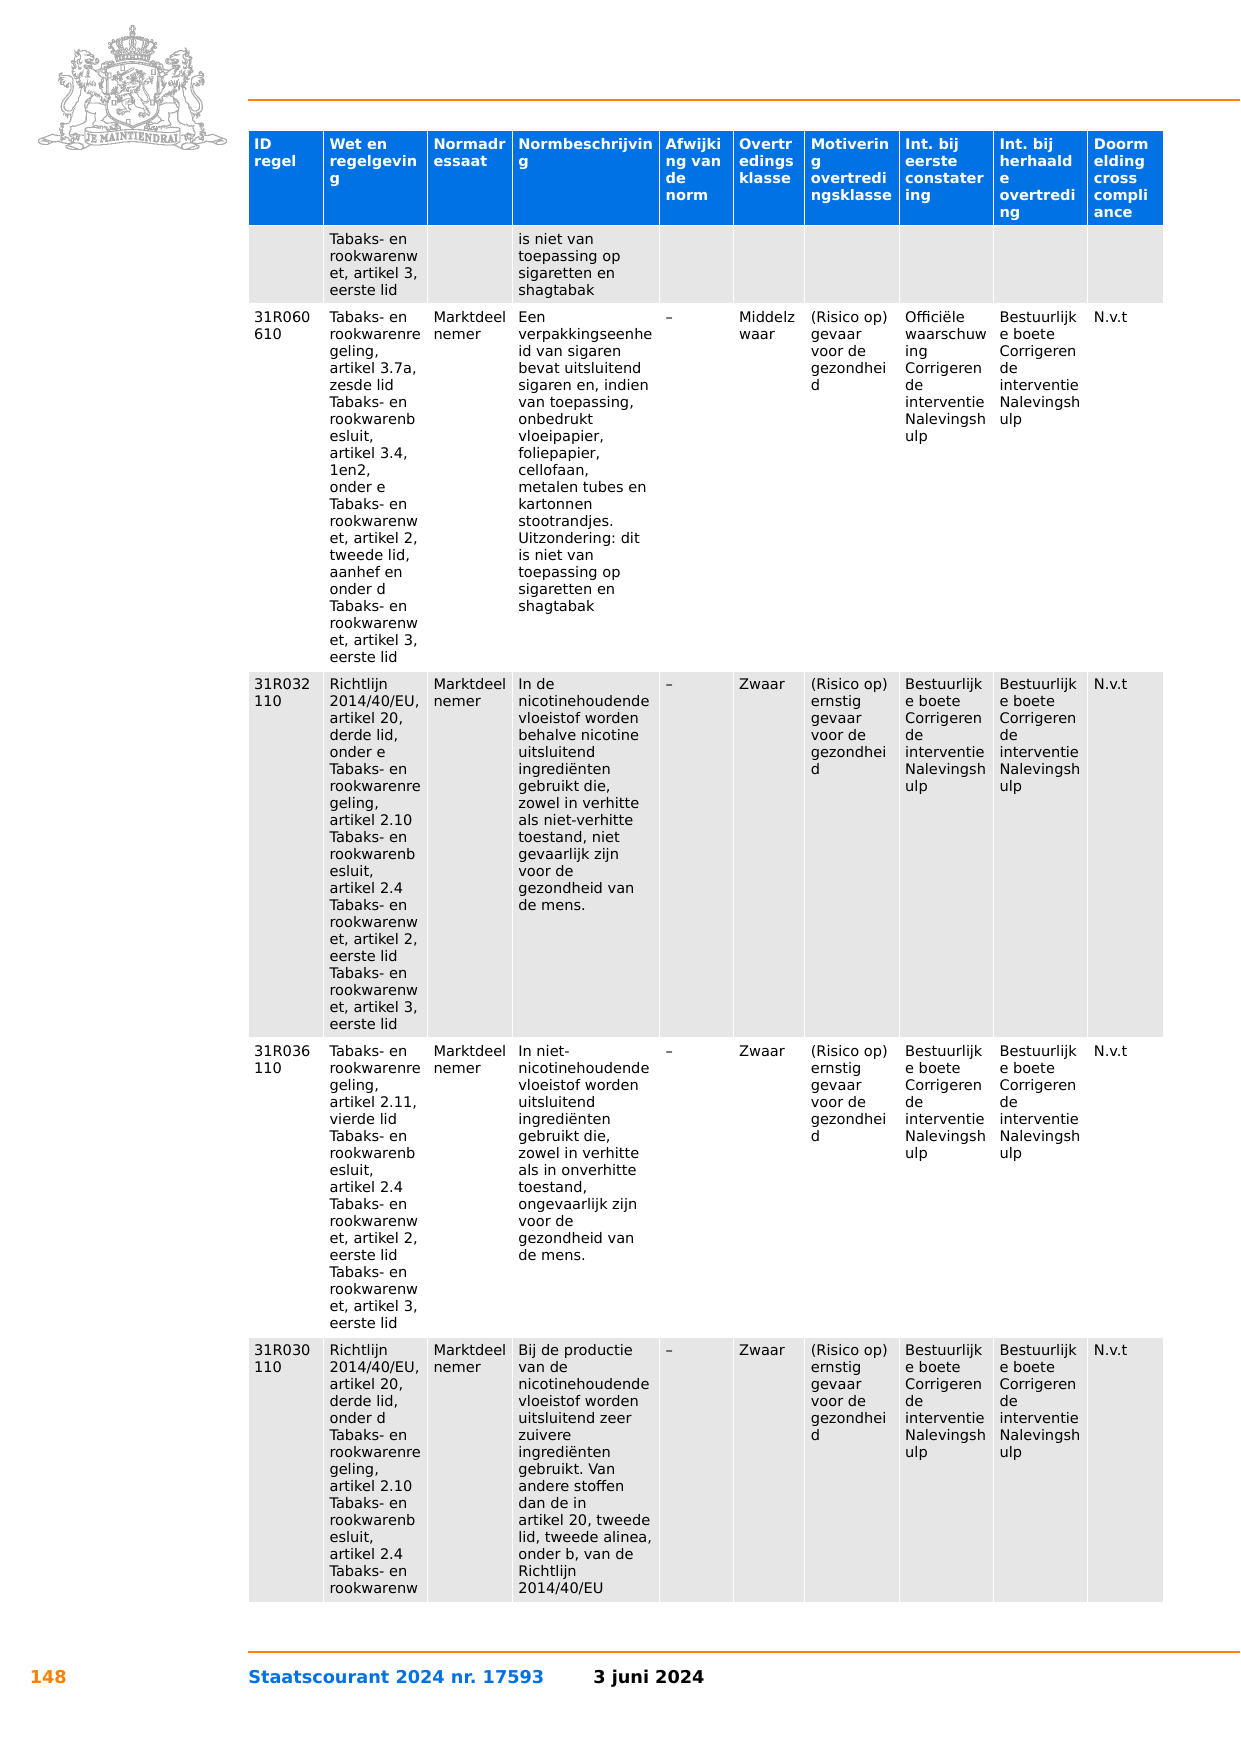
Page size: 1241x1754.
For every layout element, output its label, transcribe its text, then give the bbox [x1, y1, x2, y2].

table_cell Bestuurlijke boete Corrigerende interventie Nalevingshulp [900, 672, 993, 1037]
table_cell (Risico op) ernstig gevaar voor de gezondheid [805, 1039, 899, 1337]
table_cell Zwaar [734, 1039, 804, 1337]
table_cell (Risico op) ernstig gevaar voor de gezondheid [805, 1338, 899, 1602]
table_cell Richtlijn 2014/40/EU, artikel 20, derde lid, onder d Tabaks- en rookwarenregeling, artikel 2.10 Tabaks- en rookwarenbesluit, artikel 2.4 Tabaks- en rookwarenw [324, 1338, 427, 1602]
table_cell Bij de productie van de nicotinehoudende vloeistof worden uitsluitend zeer zuivere ingrediënten gebruikt. Van andere stoffen dan de in artikel 20, tweede lid, tweede alinea, onder b, van de Richtlijn 2014/40/EU [513, 1338, 659, 1602]
table_cell Bestuurlijke boete Corrigerende interventie Nalevingshulp [994, 1338, 1087, 1602]
table_header Overtredingsklasse [734, 131, 804, 225]
table_cell [428, 226, 512, 303]
table_cell – [660, 1338, 733, 1602]
table_cell Bestuurlijke boete Corrigerende interventie Nalevingshulp [900, 1338, 993, 1602]
table_cell Zwaar [734, 1338, 804, 1602]
table_header Normbeschrijving [513, 131, 659, 225]
table_cell 31R030110 [249, 1338, 323, 1602]
table_cell Tabaks- en rookwarenwet, artikel 3, eerste lid [324, 226, 427, 303]
table_header Doormelding cross compliance [1088, 131, 1163, 225]
table_cell [249, 226, 323, 303]
table_cell N.v.t [1088, 1039, 1163, 1337]
table_cell Bestuurlijke boete Corrigerende interventie Nalevingshulp [994, 1039, 1087, 1337]
table_header Motivering overtredingsklasse [805, 131, 899, 225]
table_header Int. bij eerste constatering [900, 131, 993, 225]
table_cell [805, 226, 899, 303]
table_cell Een verpakkingseenheid van sigaren bevat uitsluitend sigaren en, indien van toepassing, onbedrukt vloeipapier, foliepapier, cellofaan, metalen tubes en kartonnen stootrandjes. Uitzondering: dit is niet van toepassing op sigaretten en shagtabak [513, 305, 659, 671]
table_cell Marktdeelnemer [428, 672, 512, 1037]
table_cell – [660, 672, 733, 1037]
table_cell Marktdeelnemer [428, 305, 512, 671]
table_cell Tabaks- en rookwarenregeling, artikel 2.11, vierde lid Tabaks- en rookwarenbesluit, artikel 2.4 Tabaks- en rookwarenwet, artikel 2, eerste lid Tabaks- en rookwarenwet, artikel 3, eerste lid [324, 1039, 427, 1337]
table_cell Bestuurlijke boete Corrigerende interventie Nalevingshulp [994, 305, 1087, 671]
table_header ID regel [249, 131, 323, 225]
table_cell [994, 226, 1087, 303]
table_cell is niet van toepassing op sigaretten en shagtabak [513, 226, 659, 303]
table_cell 31R032110 [249, 672, 323, 1037]
table_header Wet en regelgeving [324, 131, 427, 225]
table_cell Marktdeelnemer [428, 1338, 512, 1602]
table_cell [734, 226, 804, 303]
table_cell Marktdeelnemer [428, 1039, 512, 1337]
table_header Int. bij herhaalde overtreding [994, 131, 1087, 225]
table_header Afwijking van de norm [660, 131, 733, 225]
table_cell Officiële waarschuwing Corrigerende interventie Nalevingshulp [900, 305, 993, 671]
table_cell In niet-nicotinehoudende vloeistof worden uitsluitend ingrediënten gebruikt die, zowel in verhitte als in onverhitte toestand, ongevaarlijk zijn voor de gezondheid van de mens. [513, 1039, 659, 1337]
table_cell (Risico op) ernstig gevaar voor de gezondheid [805, 672, 899, 1037]
table_cell 31R060610 [249, 305, 323, 671]
table_cell [900, 226, 993, 303]
table_cell – [660, 305, 733, 671]
table_cell [1088, 226, 1163, 303]
table_cell Middelzwaar [734, 305, 804, 671]
table_cell 31R036110 [249, 1039, 323, 1337]
table_cell – [660, 1039, 733, 1337]
table_cell Bestuurlijke boete Corrigerende interventie Nalevingshulp [900, 1039, 993, 1337]
table_cell (Risico op) gevaar voor de gezondheid [805, 305, 899, 671]
table_cell Tabaks- en rookwarenregeling, artikel 3.7a, zesde lid Tabaks- en rookwarenbesluit, artikel 3.4, 1en2, onder e Tabaks- en rookwarenwet, artikel 2, tweede lid, aanhef en onder d Tabaks- en rookwarenwet, artikel 3, eerste lid [324, 305, 427, 671]
table_cell Bestuurlijke boete Corrigerende interventie Nalevingshulp [994, 672, 1087, 1037]
table_header Normadressaat [428, 131, 512, 225]
table_cell In de nicotinehoudende vloeistof worden behalve nicotine uitsluitend ingrediënten gebruikt die, zowel in verhitte als niet-verhitte toestand, niet gevaarlijk zijn voor de gezondheid van de mens. [513, 672, 659, 1037]
table_cell Richtlijn 2014/40/EU, artikel 20, derde lid, onder e Tabaks- en rookwarenregeling, artikel 2.10 Tabaks- en rookwarenbesluit, artikel 2.4 Tabaks- en rookwarenwet, artikel 2, eerste lid Tabaks- en rookwarenwet, artikel 3, eerste lid [324, 672, 427, 1037]
table_cell Zwaar [734, 672, 804, 1037]
table_cell N.v.t [1088, 305, 1163, 671]
table_cell N.v.t [1088, 1338, 1163, 1602]
table_cell [660, 226, 733, 303]
picture [38, 25, 227, 150]
table_cell N.v.t [1088, 672, 1163, 1037]
